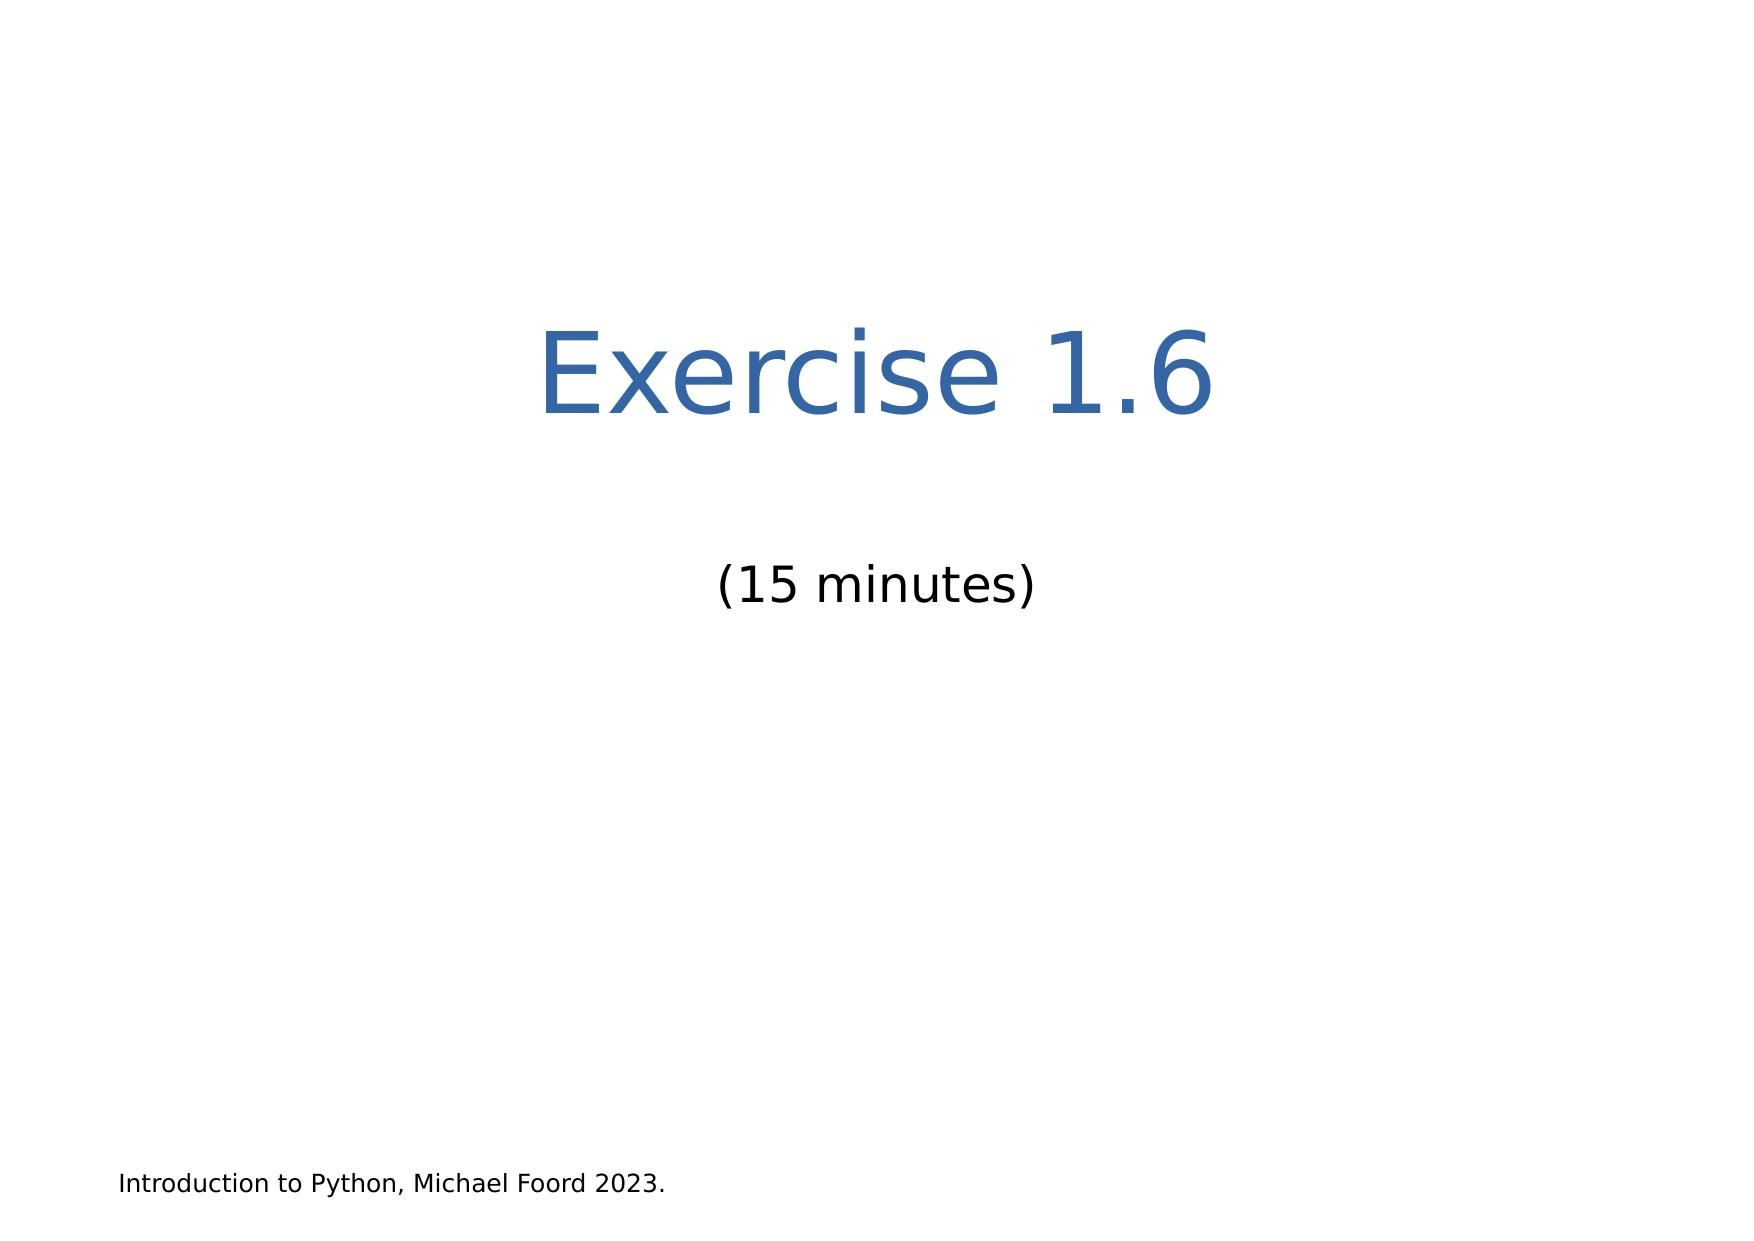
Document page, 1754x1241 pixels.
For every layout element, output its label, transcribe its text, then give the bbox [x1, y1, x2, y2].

title (15 minutes) [118, 556, 1636, 614]
title Exercise 1.6 [118, 309, 1636, 440]
